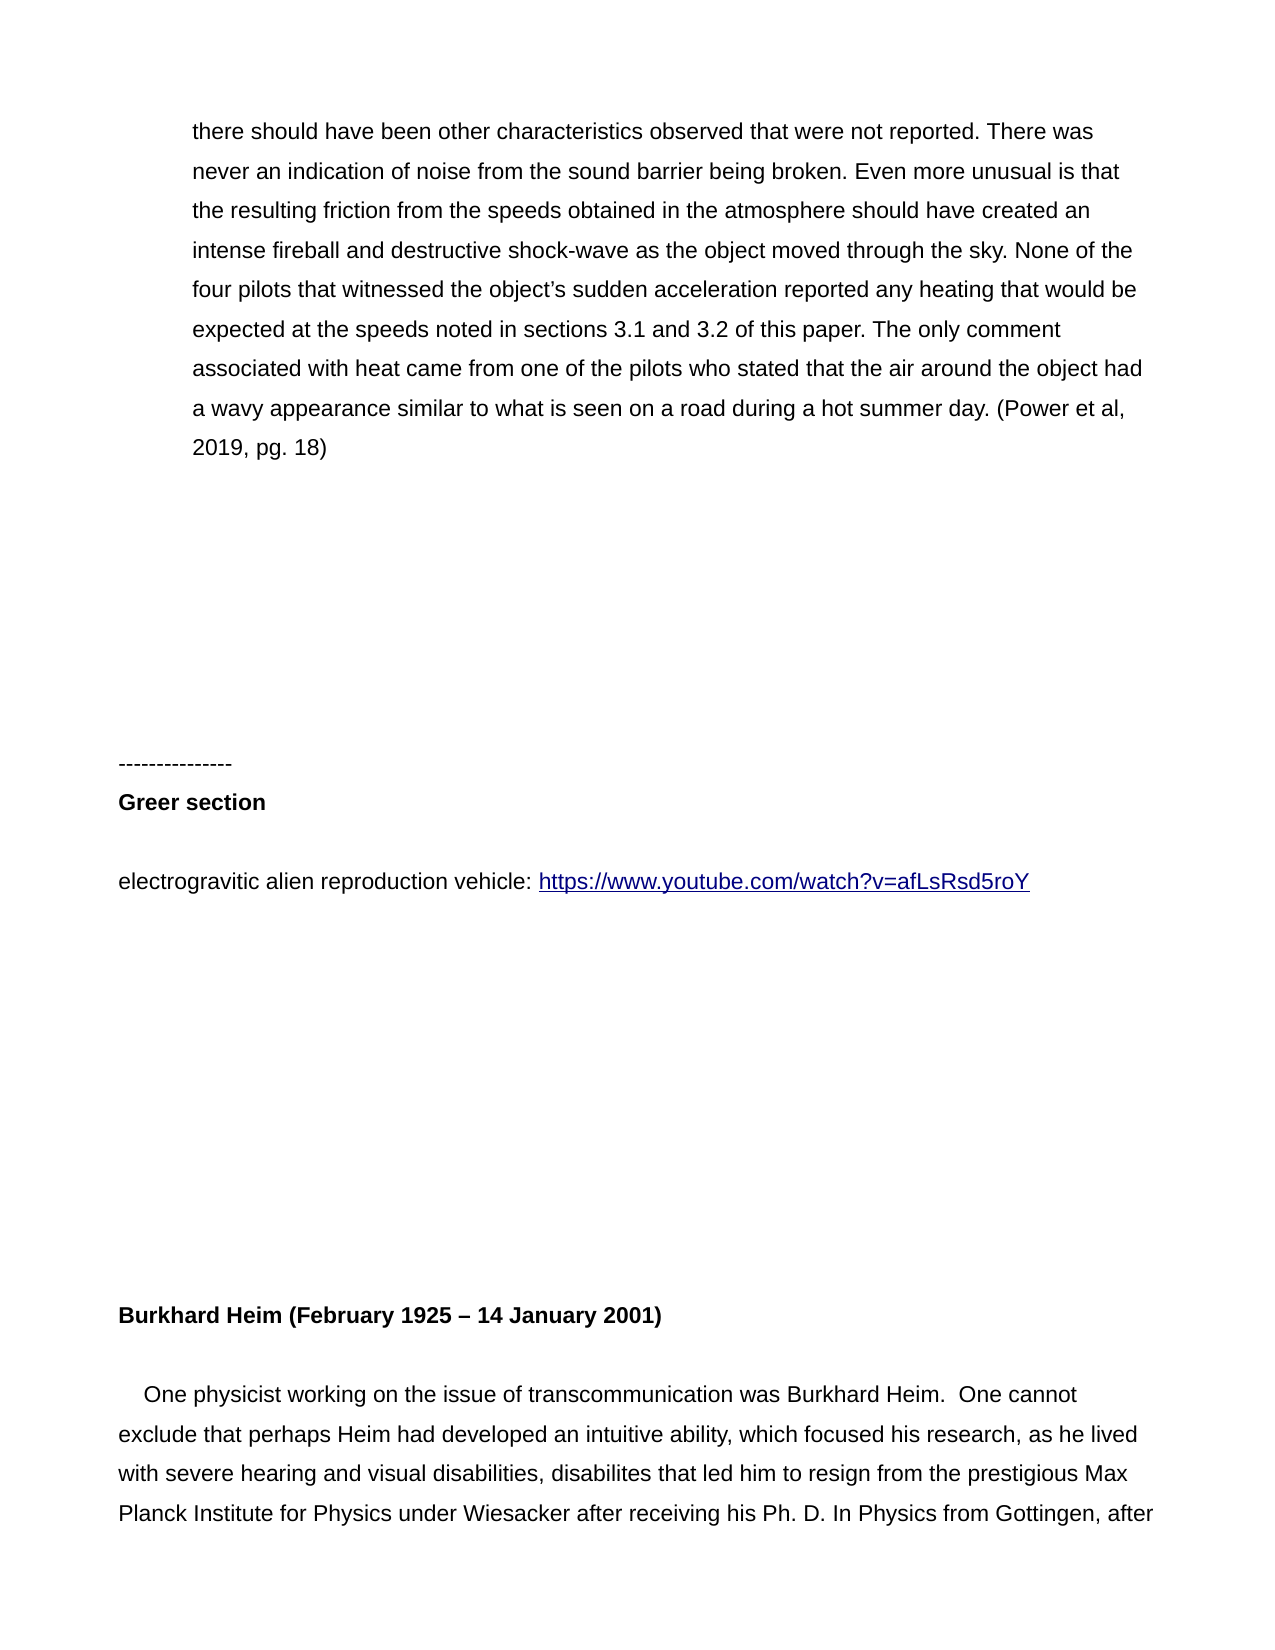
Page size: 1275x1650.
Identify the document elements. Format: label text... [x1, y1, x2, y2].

text Greer section [118, 789, 1157, 816]
text --------------- [118, 750, 1157, 776]
text One physicist working on the issue of transcommunication was Burkhard Heim. One cannot exclude that perhaps Heim had developed an intuitive ability, which focused his research, as he lived with severe hearing and visual disabilities, disabilites that led him to resign from the prestigious Max Planck Institute for Physics under Wiesacker after receiving his Ph. D. In Physics from Gottingen, after [118, 1381, 1157, 1526]
text there should have been other characteristics observed that were not reported. There was never an indication of noise from the sound barrier being broken. Even more unusual is that the resulting friction from the speeds obtained in the atmosphere should have created an intense fireball and destructive shock-wave as the object moved through the sky. None of the four pilots that witnessed the object’s sudden acceleration reported any heating that would be expected at the speeds noted in sections 3.1 and 3.2 of this paper. The only comment associated with heat came from one of the pilots who stated that the air around the object had a wavy appearance similar to what is seen on a road during a hot summer day. (Power et al, 2019, pg. 18) [192, 118, 1157, 460]
text Burkhard Heim (February 1925 – 14 January 2001) [118, 1302, 1157, 1329]
text electrogravitic alien reproduction vehicle: https://www.youtube.com/watch?v=afLsRsd5roY [118, 868, 1157, 894]
